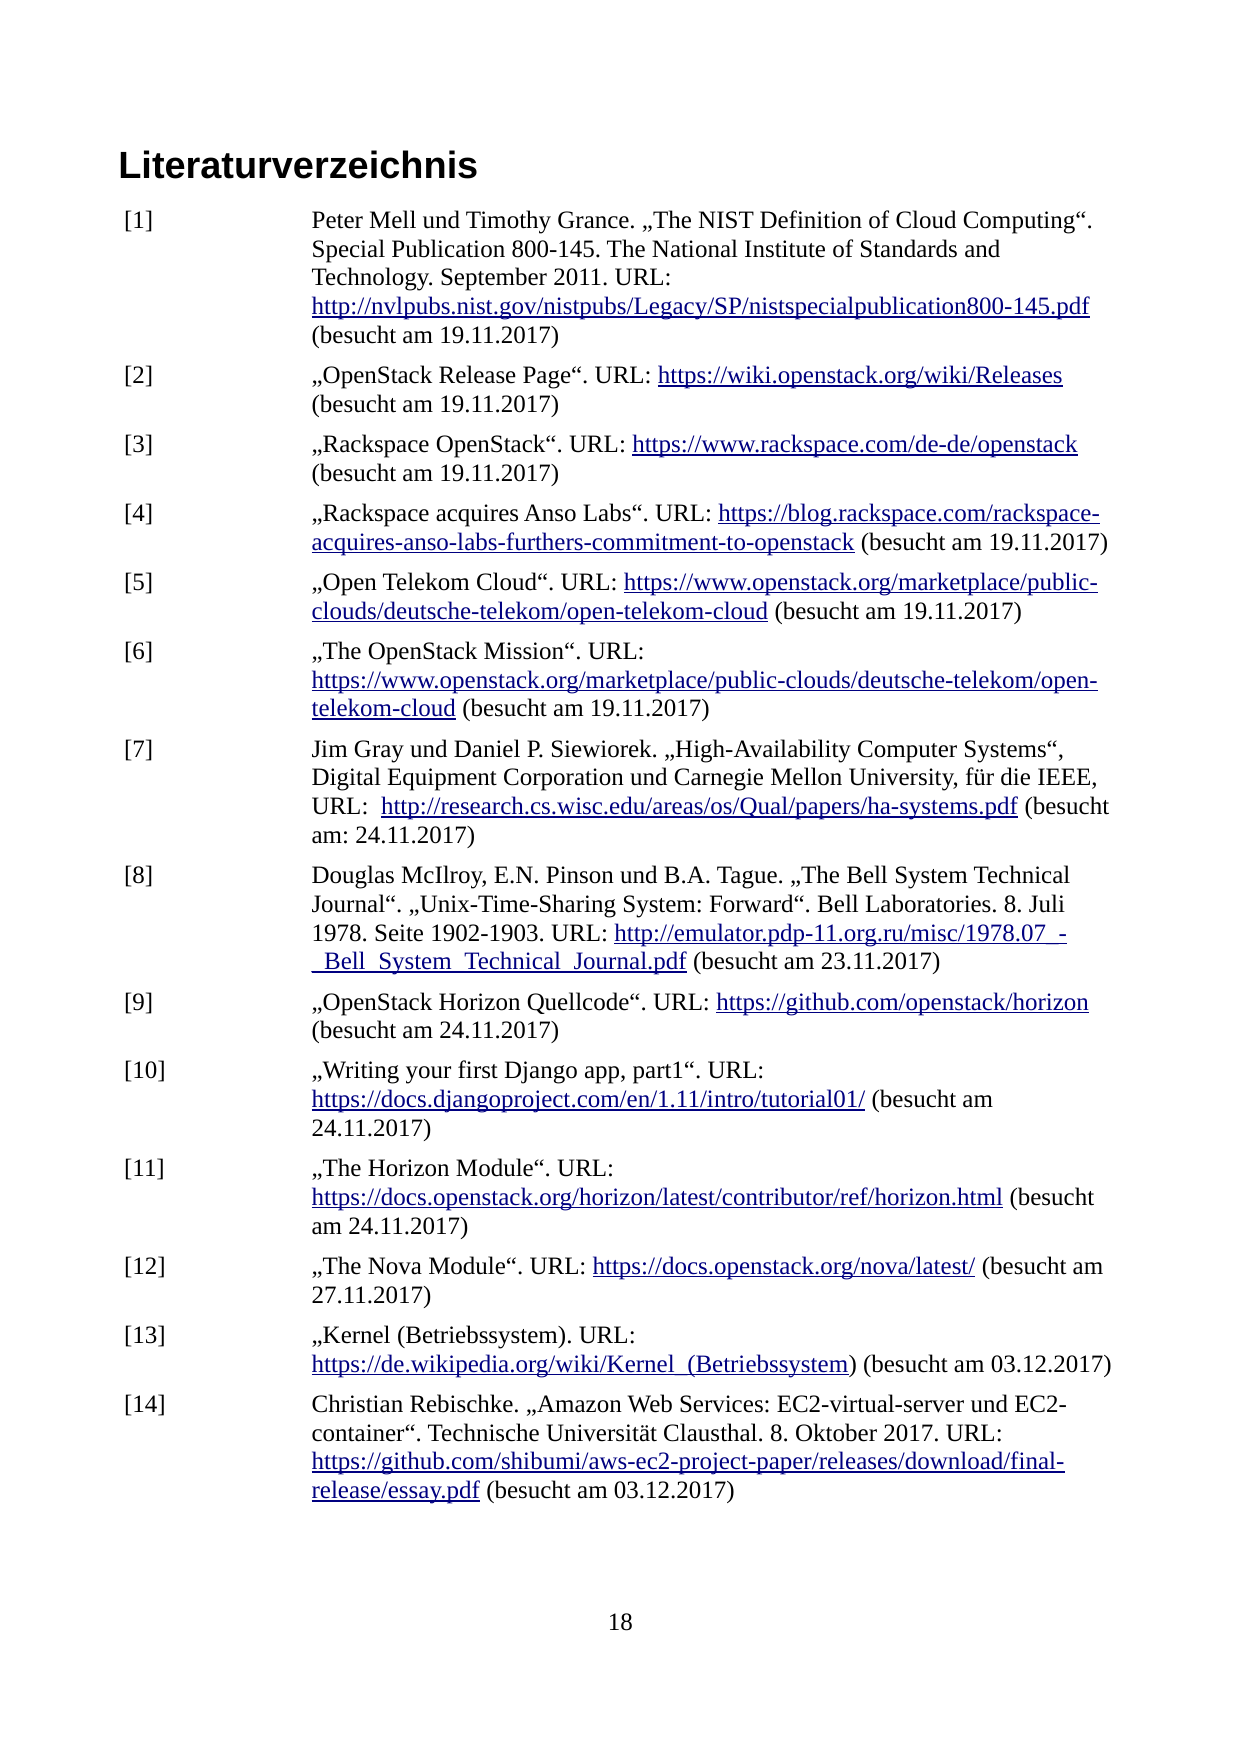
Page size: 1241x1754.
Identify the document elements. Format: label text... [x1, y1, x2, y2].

table_cell [4] [118, 493, 306, 561]
table_cell „Writing your first Django app, part1“. URL: https://docs.djangoproject.com/en/1.11/intro/tutorial01/ (besucht am 24.11.2017) [306, 1050, 1123, 1148]
table_cell [118, 1510, 306, 1550]
table_cell „OpenStack Release Page“. URL: https://wiki.openstack.org/wiki/Releases (besucht am 19.11.2017) [306, 355, 1123, 423]
table_cell [12] [118, 1245, 306, 1314]
table_cell „OpenStack Horizon Quellcode“. URL: https://github.com/openstack/horizon (besucht am 24.11.2017) [306, 981, 1123, 1050]
table_cell [11] [118, 1148, 306, 1245]
table_cell „Rackspace OpenStack“. URL: https://www.rackspace.com/de-de/openstack (besucht am 19.11.2017) [306, 424, 1123, 492]
table_cell „The OpenStack Mission“. URL: https://www.openstack.org/marketplace/public-clouds/deutsche-telekom/open-telekom-cloud (besucht am 19.11.2017) [306, 630, 1123, 728]
table_header Peter Mell und Timothy Grance. „The NIST Definition of Cloud Computing“. Special Publication 800-145. The National Institute of Standards and Technology. September 2011. URL: http://nvlpubs.nist.gov/nistpubs/Legacy/SP/nistspecialpublication800-145.pdf (besucht am 19.11.2017) [306, 199, 1123, 354]
table_cell [8] [118, 855, 306, 981]
table_cell [306, 1510, 1123, 1550]
table_cell [3] [118, 424, 306, 492]
table_cell „Open Telekom Cloud“. URL: https://www.openstack.org/marketplace/public-clouds/deutsche-telekom/open-telekom-cloud (besucht am 19.11.2017) [306, 561, 1123, 630]
table_cell [6] [118, 630, 306, 728]
table_cell [13] [118, 1314, 306, 1383]
table_cell „Kernel (Betriebssystem). URL: https://de.wikipedia.org/wiki/Kernel_(Betriebssystem) (besucht am 03.12.2017) [306, 1314, 1123, 1383]
table_cell [10] [118, 1050, 306, 1148]
table_cell [14] [118, 1383, 306, 1510]
table_cell Christian Rebischke. „Amazon Web Services: EC2-virtual-server und EC2-container“. Technische Universität Clausthal. 8. Oktober 2017. URL: https://github.com/shibumi/aws-ec2-project-paper/releases/download/final-release/essay.pdf (besucht am 03.12.2017) [306, 1383, 1123, 1510]
table_cell [9] [118, 981, 306, 1050]
table_cell [2] [118, 355, 306, 423]
table_cell „The Horizon Module“. URL: https://docs.openstack.org/horizon/latest/contributor/ref/horizon.html (besucht am 24.11.2017) [306, 1148, 1123, 1245]
table_header [1] [118, 199, 306, 354]
table_cell [7] [118, 728, 306, 854]
table_cell [5] [118, 561, 306, 630]
table_cell Douglas McIlroy, E.N. Pinson und B.A. Tague. „The Bell System Technical Journal“. „Unix-Time-Sharing System: Forward“. Bell Laboratories. 8. Juli 1978. Seite 1902-1903. URL: http://emulator.pdp-11.org.ru/misc/1978.07_-_Bell_System_Technical_Journal.pdf (besucht am 23.11.2017) [306, 855, 1123, 981]
table_cell „Rackspace acquires Anso Labs“. URL: https://blog.rackspace.com/rackspace-acquires-anso-labs-furthers-commitment-to-openstack (besucht am 19.11.2017) [306, 493, 1123, 561]
subtitle Literaturverzeichnis [118, 143, 1122, 187]
table_cell „The Nova Module“. URL: https://docs.openstack.org/nova/latest/ (besucht am 27.11.2017) [306, 1245, 1123, 1314]
table_cell Jim Gray und Daniel P. Siewiorek. „High-Availability Computer Systems“, Digital Equipment Corporation und Carnegie Mellon University, für die IEEE, URL: http://research.cs.wisc.edu/areas/os/Qual/papers/ha-systems.pdf (besucht am: 24.11.2017) [306, 728, 1123, 854]
